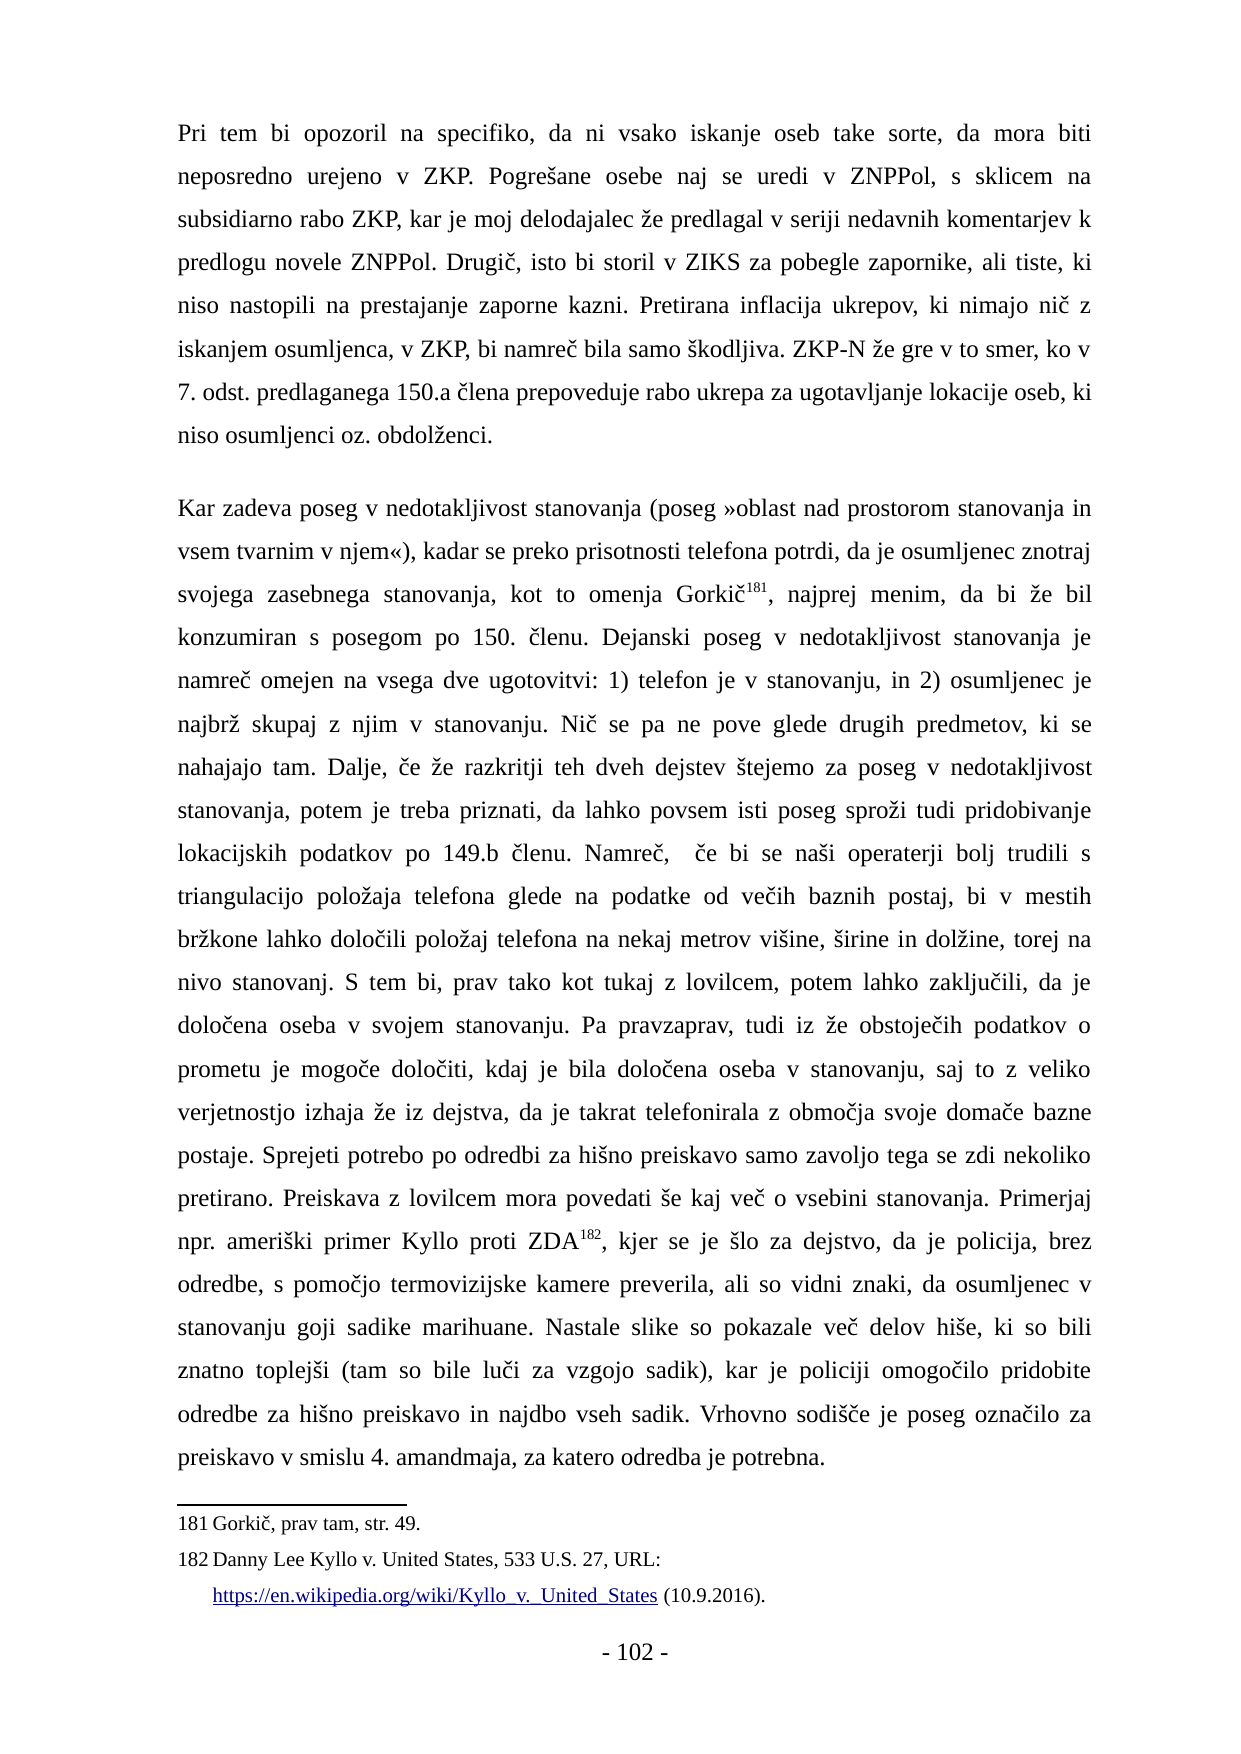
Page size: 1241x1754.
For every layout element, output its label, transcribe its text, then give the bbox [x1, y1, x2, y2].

text Gorkič, prav tam, str. 49. [177, 1511, 1093, 1535]
text Pri tem bi opozoril na specifiko, da ni vsako iskanje oseb take sorte, da mora biti neposredno urejeno v ZKP. Pogrešane osebe naj se uredi v ZNPPol, s sklicem na subsidiarno rabo ZKP, kar je moj delodajalec že predlagal v seriji nedavnih komentarjev k predlogu novele ZNPPol. Drugič, isto bi storil v ZIKS za pobegle zapornike, ali tiste, ki niso nastopili na prestajanje zaporne kazni. Pretirana inflacija ukrepov, ki nimajo nič z iskanjem osumljenca, v ZKP, bi namreč bila samo škodljiva. ZKP-N že gre v to smer, ko v 7. odst. predlaganega 150.a člena prepoveduje rabo ukrepa za ugotavljanje lokacije oseb, ki niso osumljenci oz. obdolženci. [177, 118, 1093, 449]
text Kar zadeva poseg v nedotakljivost stanovanja (poseg »oblast nad prostorom stanovanja in vsem tvarnim v njem«), kadar se preko prisotnosti telefona potrdi, da je osumljenec znotraj svojega zasebnega stanovanja, kot to omenja Gorkič, najprej menim, da bi že bil konzumiran s posegom po 150. členu. Dejanski poseg v nedotakljivost stanovanja je namreč omejen na vsega dve ugotovitvi: 1) telefon je v stanovanju, in 2) osumljenec je najbrž skupaj z njim v stanovanju. Nič se pa ne pove glede drugih predmetov, ki se nahajajo tam. Dalje, če že razkritji teh dveh dejstev štejemo za poseg v nedotakljivost stanovanja, potem je treba priznati, da lahko povsem isti poseg sproži tudi pridobivanje lokacijskih podatkov po 149.b členu. Namreč, če bi se naši operaterji bolj trudili s triangulacijo položaja telefona glede na podatke od večih baznih postaj, bi v mestih bržkone lahko določili položaj telefona na nekaj metrov višine, širine in dolžine, torej na nivo stanovanj. S tem bi, prav tako kot tukaj z lovilcem, potem lahko zaključili, da je določena oseba v svojem stanovanju. Pa pravzaprav, tudi iz že obstoječih podatkov o prometu je mogoče določiti, kdaj je bila določena oseba v stanovanju, saj to z veliko verjetnostjo izhaja že iz dejstva, da je takrat telefonirala z območja svoje domače bazne postaje. Sprejeti potrebo po odredbi za hišno preiskavo samo zavoljo tega se zdi nekoliko pretirano. Preiskava z lovilcem mora povedati še kaj več o vsebini stanovanja. Primerjaj npr. ameriški primer Kyllo proti ZDA, kjer se je šlo za dejstvo, da je policija, brez odredbe, s pomočjo termovizijske kamere preverila, ali so vidni znaki, da osumljenec v stanovanju goji sadike marihuane. Nastale slike so pokazale več delov hiše, ki so bili znatno toplejši (tam so bile luči za vzgojo sadik), kar je policiji omogočilo pridobite odredbe za hišno preiskavo in najdbo vseh sadik. Vrhovno sodišče je poseg označilo za preiskavo v smislu 4. amandmaja, za katero odredba je potrebna. [177, 493, 1093, 1471]
text Danny Lee Kyllo v. United States, 533 U.S. 27, URL: https://en.wikipedia.org/wiki/Kyllo_v._United_States (10.9.2016). [177, 1547, 1093, 1607]
